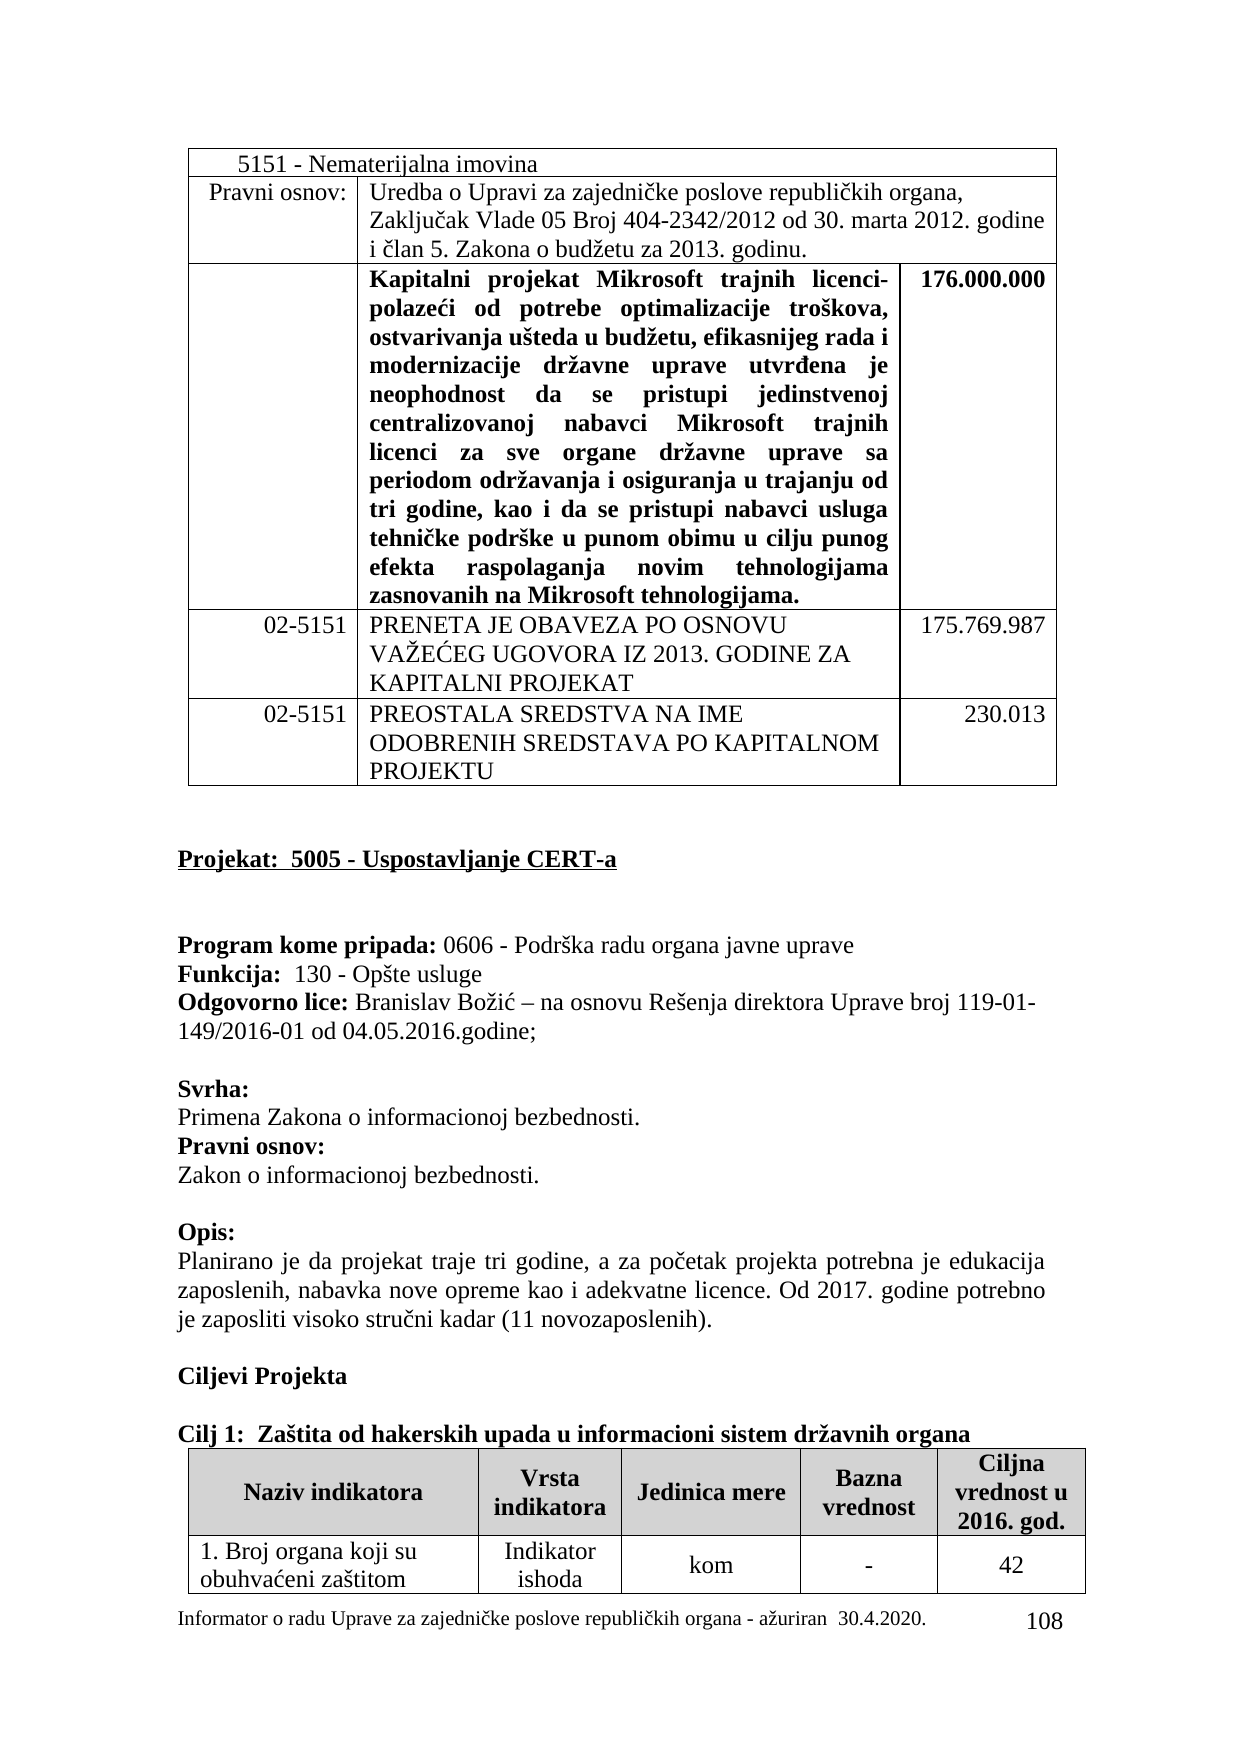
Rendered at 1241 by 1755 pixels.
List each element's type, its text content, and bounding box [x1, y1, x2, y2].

table_cell 02-5151 [189, 699, 357, 785]
table_cell 42 [938, 1536, 1085, 1593]
table_cell Indikator ishoda [479, 1536, 621, 1593]
text Pravni osnov: Zakon o informacionoj bezbednosti. [177, 1131, 1063, 1189]
text Svrha: Primena Zakona o informacionoj bezbednosti. [177, 1045, 1063, 1131]
table_cell PREOSTALA SREDSTVA NA IME ODOBRENIH SREDSTAVA PO KAPITALNOM PROJEKTU [358, 699, 899, 785]
table_header Vrsta indikatora [479, 1449, 621, 1535]
table_cell 175.769.987 [901, 610, 1056, 698]
text Projekat: 5005 - Uspostavlјanje CERT-a [177, 844, 1063, 872]
text Cilјevi Projekta [177, 1361, 1063, 1419]
table_cell 5151 - Nematerijalna imovina [189, 149, 1056, 176]
table_header Cilјna vrednost u 2016. god. [938, 1449, 1085, 1535]
table_cell - [801, 1536, 937, 1593]
table_cell 02-5151 [189, 610, 357, 698]
table_cell 230.013 [901, 699, 1056, 785]
table_cell 1. Broj organa koji su obuhvaćeni zaštitom [189, 1536, 478, 1593]
table_cell [189, 264, 357, 609]
table_header Bazna vrednost [801, 1449, 937, 1535]
table_cell 176.000.000 [901, 264, 1056, 609]
table_cell Kapitalni projekat Mikrosoft trajnih licenci-polazeći od potrebe optimalizacije troškova, ostvarivanja ušteda u budžetu, efikasnijeg rada i modernizacije državne uprave utvrđena je neophodnost da se pristupi jedinstvenoj centralizovanoj nabavci Mikrosoft trajnih licenci za sve organe državne uprave sa periodom održavanja i osiguranja u trajanju od tri godine, kao i da se pristupi nabavci usluga tehničke podrške u punom obimu u cilјu punog efekta raspolaganja novim tehnologijama zasnovanih na Mikrosoft tehnologijama. [358, 264, 899, 609]
text Cilј 1: Zaštita od hakerskih upada u informacioni sistem državnih organa [177, 1419, 1063, 1447]
table_header Naziv indikatora [189, 1449, 478, 1535]
table_cell Pravni osnov: [189, 177, 357, 263]
text Program kome pripada: 0606 - Podrška radu organa javne uprave Funkcija: 130 - Opšte usluge Odgovorno lice: Branislav Božić – na osnovu Rešenja direktora Uprave broj 119-01-149/2016-01 od 04.05.2016.godine; [177, 901, 1063, 1045]
table_cell PRENETA JE OBAVEZA PO OSNOVU VAŽEĆEG UGOVORA IZ 2013. GODINE ZA KAPITALNI PROJEKAT [358, 610, 899, 698]
text Opis: Planirano je da projekat traje tri godine, a za početak projekta potrebna je edukacija zaposlenih, nabavka nove opreme kao i adekvatne licence. Od 2017. godine potrebno je zaposliti visoko stručni kadar (11 novozaposlenih). [177, 1189, 1046, 1332]
table_cell Uredba o Upravi za zajedničke poslove republičkih organa, Zaklјučak Vlade 05 Broj 404-2342/2012 od 30. marta 2012. godine i član 5. Zakona o budžetu za 2013. godinu. [358, 177, 1056, 263]
table_header Jedinica mere [622, 1449, 800, 1535]
table_cell kom [622, 1536, 800, 1593]
